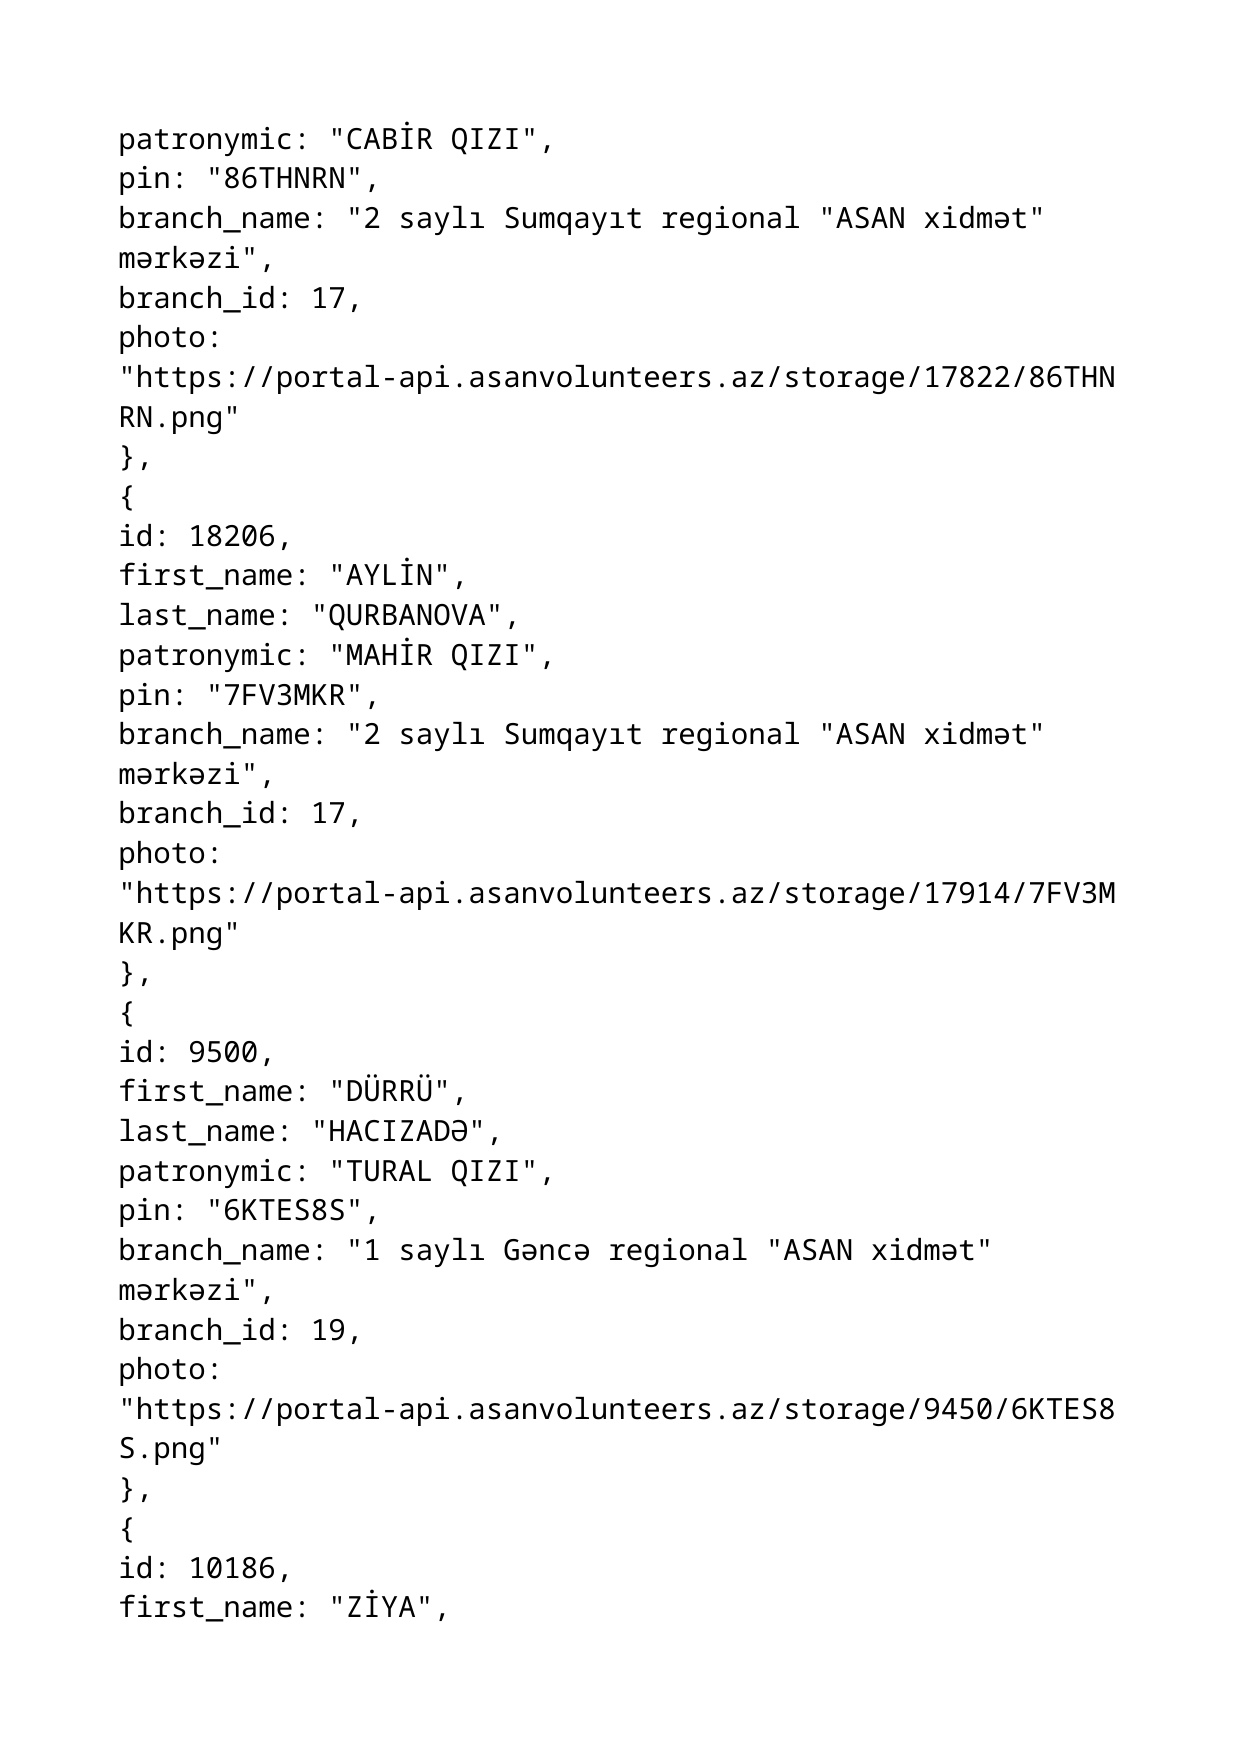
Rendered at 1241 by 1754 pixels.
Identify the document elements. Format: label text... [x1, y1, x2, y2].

text first_name: "DÜRRÜ", [118, 1071, 1122, 1110]
text branch_name: "2 saylı Sumqayıt regional "ASAN xidmət" mərkəzi", [118, 713, 1122, 793]
text last_name: "QURBANOVA", [118, 594, 1122, 634]
text branch_id: 17, [118, 277, 1122, 317]
text photo: "https://portal-api.asanvolunteers.az/storage/17914/7FV3MKR.png" [118, 832, 1122, 952]
text id: 9500, [118, 1031, 1122, 1071]
text last_name: "HACIZADƏ", [118, 1110, 1122, 1150]
text pin: "86THNRN", [118, 158, 1122, 197]
text photo: "https://portal-api.asanvolunteers.az/storage/17822/86THNRN.png" [118, 317, 1122, 436]
text }, [118, 952, 1122, 991]
text pin: "6KTES8S", [118, 1190, 1122, 1229]
text patronymic: "MAHİR QIZI", [118, 634, 1122, 674]
text id: 18206, [118, 515, 1122, 555]
text branch_id: 17, [118, 793, 1122, 832]
text branch_id: 19, [118, 1309, 1122, 1348]
text patronymic: "TURAL QIZI", [118, 1150, 1122, 1190]
text }, [118, 1467, 1122, 1507]
text pin: "7FV3MKR", [118, 674, 1122, 713]
text patronymic: "CABİR QIZI", [118, 118, 1122, 158]
text }, [118, 436, 1122, 475]
text { [118, 1507, 1122, 1547]
text { [118, 475, 1122, 515]
text first_name: "AYLİN", [118, 555, 1122, 594]
text branch_name: "1 saylı Gəncə regional "ASAN xidmət" mərkəzi", [118, 1229, 1122, 1309]
text { [118, 991, 1122, 1031]
text id: 10186, [118, 1547, 1122, 1587]
text first_name: "ZİYA", [118, 1587, 1122, 1626]
text branch_name: "2 saylı Sumqayıt regional "ASAN xidmət" mərkəzi", [118, 197, 1122, 277]
text photo: "https://portal-api.asanvolunteers.az/storage/9450/6KTES8S.png" [118, 1348, 1122, 1467]
